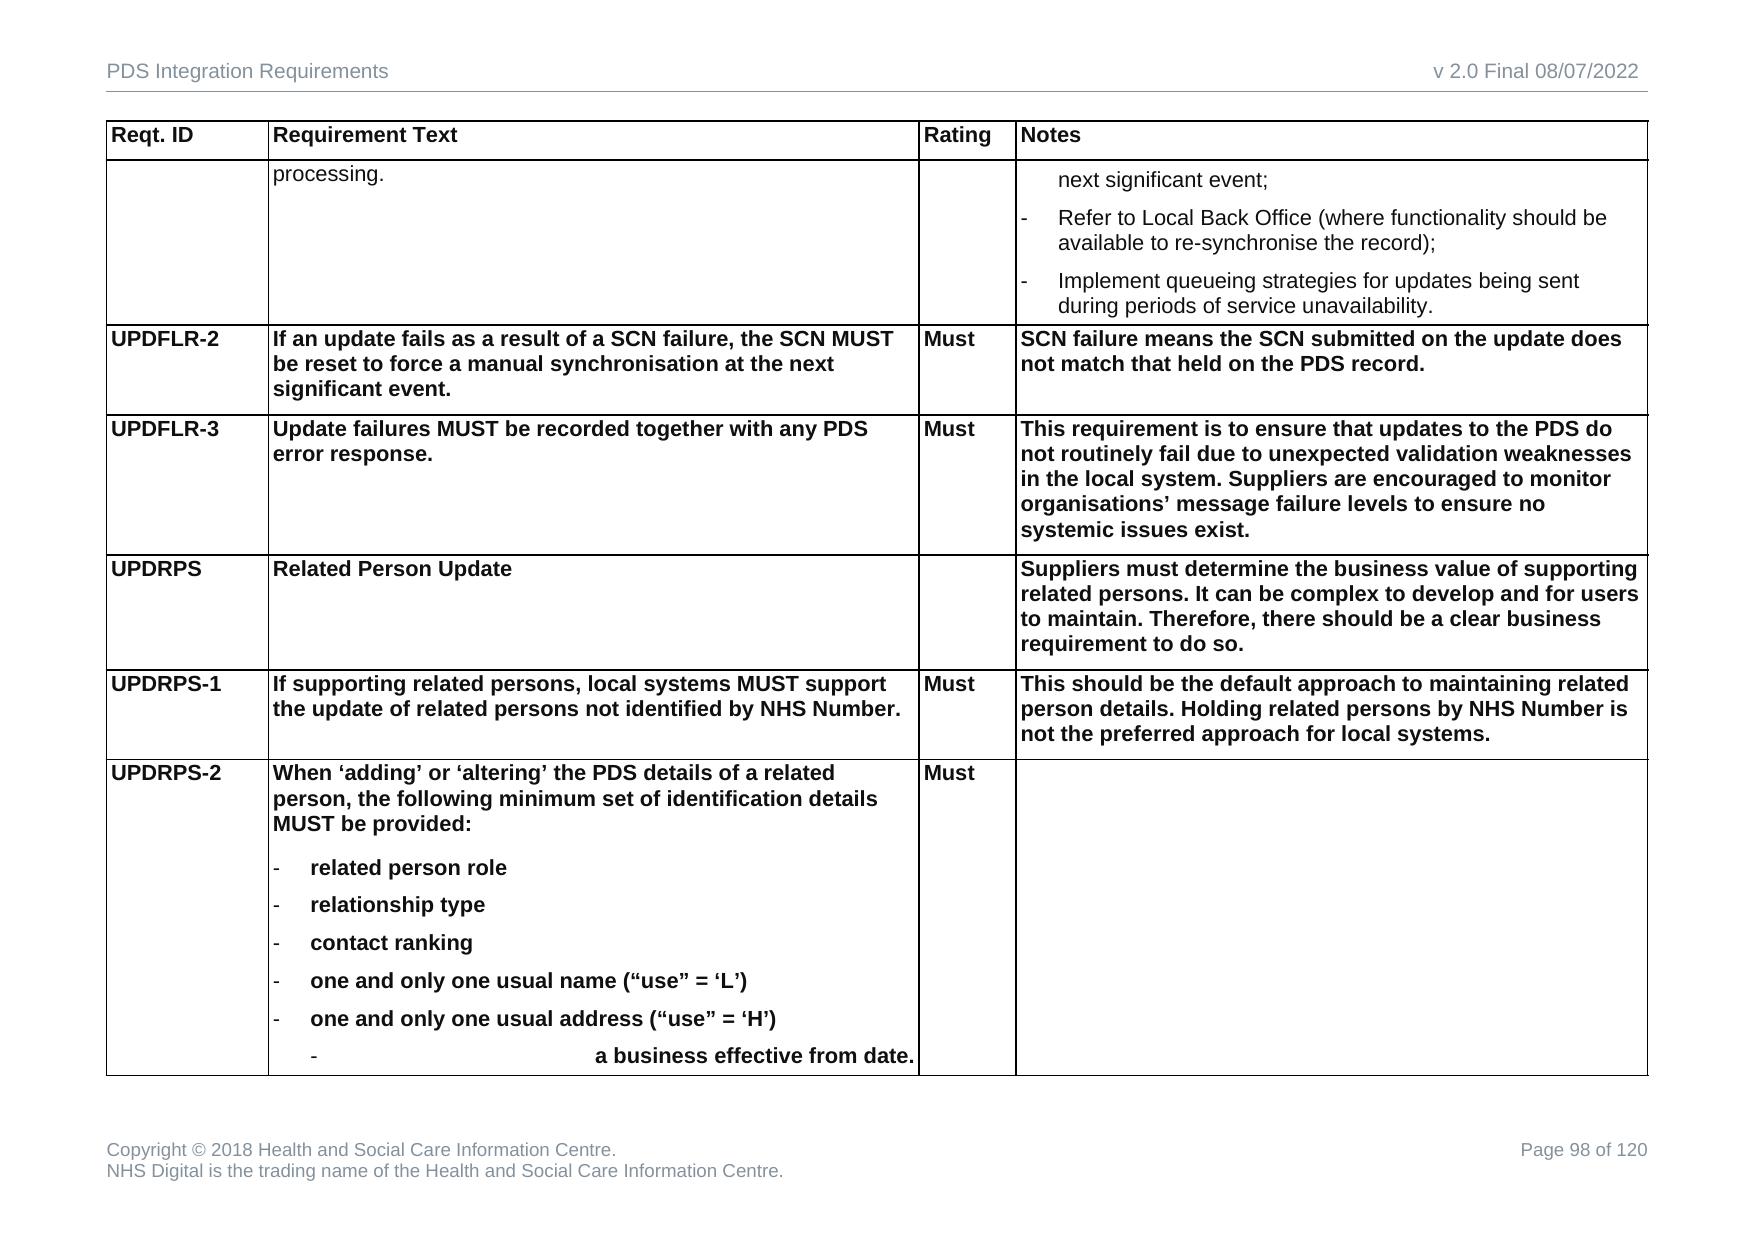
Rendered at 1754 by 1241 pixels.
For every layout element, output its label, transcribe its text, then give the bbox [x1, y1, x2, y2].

table_cell Must [920, 326, 1015, 414]
table_cell Must [920, 416, 1015, 554]
table_cell UPDRPS [107, 556, 268, 669]
table_cell [1017, 760, 1647, 1075]
table_cell If supporting related persons, local systems MUST support the update of related persons not identified by NHS Number. [269, 671, 918, 759]
table_cell When ‘adding’ or ‘altering’ the PDS details of a related person, the following minimum set of identification details MUST be provided: related person role relationship type contact ranking one and only one usual name (“use” = ‘L’) one and only one usual address (“use” = ‘H’) a business effective from date. [269, 760, 918, 1075]
table_cell [920, 556, 1015, 669]
table_cell This should be the default approach to maintaining related person details. Holding related persons by NHS Number is not the preferred approach for local systems. [1017, 671, 1647, 759]
table_cell UPDRPS-1 [107, 671, 268, 759]
table_cell Update failures MUST be recorded together with any PDS error response. [269, 416, 918, 554]
table_header Rating [920, 122, 1015, 159]
table_cell UPDFLR-2 [107, 326, 268, 414]
table_header Notes [1017, 122, 1647, 159]
table_cell [920, 161, 1015, 324]
table_cell UPDRPS-2 [107, 760, 268, 1075]
table_cell UPDFLR-3 [107, 416, 268, 554]
table_header Reqt. ID [107, 122, 268, 159]
table_cell SCN failure means the SCN submitted on the update does not match that held on the PDS record. [1017, 326, 1647, 414]
table_header Requirement Text [269, 122, 918, 159]
table_cell next significant event; Refer to Local Back Office (where functionality should be available to re-synchronise the record); Implement queueing strategies for updates being sent during periods of service unavailability. [1017, 161, 1647, 324]
table_cell Must [920, 671, 1015, 759]
table_cell This requirement is to ensure that updates to the PDS do not routinely fail due to unexpected validation weaknesses in the local system. Suppliers are encouraged to monitor organisations’ message failure levels to ensure no systemic issues exist. [1017, 416, 1647, 554]
table_cell If an update fails as a result of a SCN failure, the SCN MUST be reset to force a manual synchronisation at the next significant event. [269, 326, 918, 414]
table_cell processing. [269, 161, 918, 324]
table_cell Suppliers must determine the business value of supporting related persons. It can be complex to develop and for users to maintain. Therefore, there should be a clear business requirement to do so. [1017, 556, 1647, 669]
table_cell Must [920, 760, 1015, 1075]
table_cell Related Person Update [269, 556, 918, 669]
table_cell [107, 161, 268, 324]
